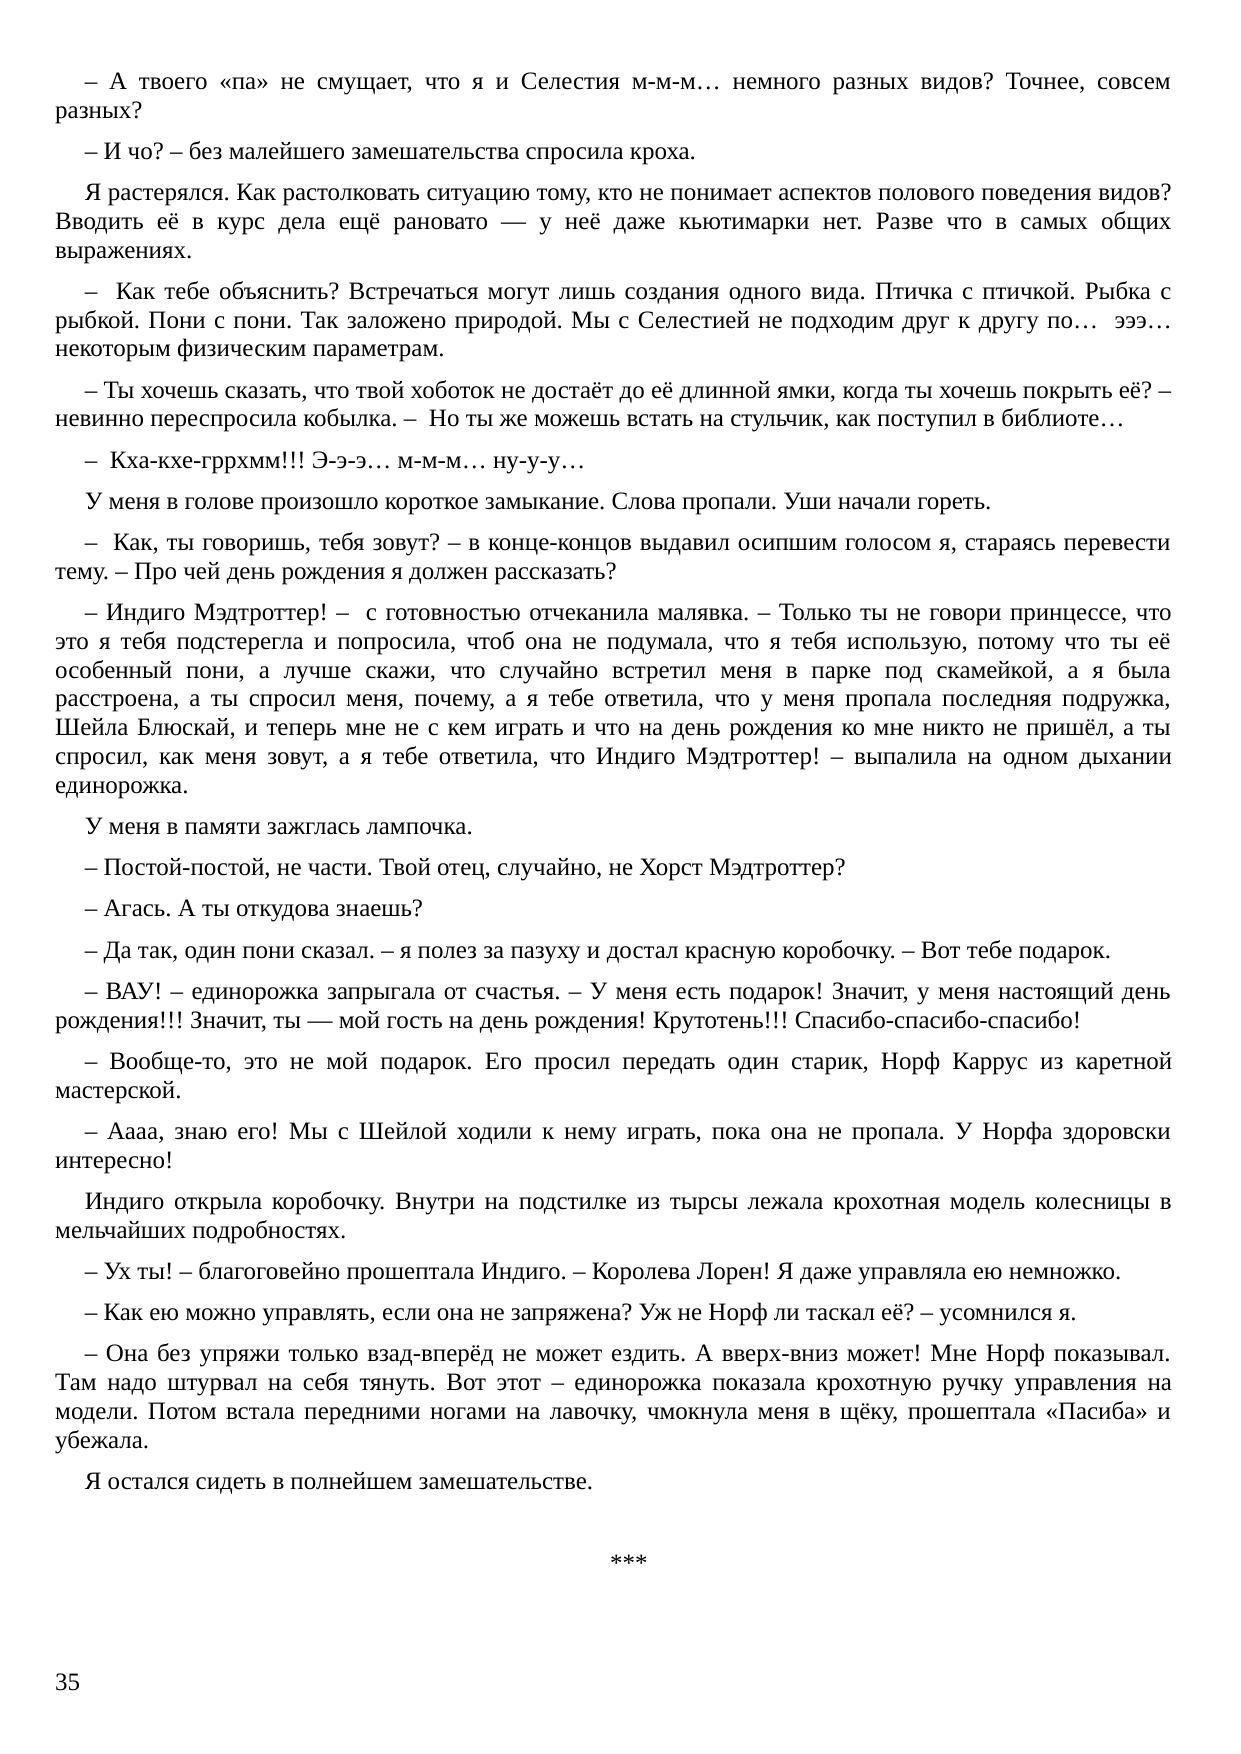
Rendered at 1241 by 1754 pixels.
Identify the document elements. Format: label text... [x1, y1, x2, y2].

text – Кха-кхе-гррхмм!!! Э-э-э… м-м-м… ну-у-у… [55, 445, 1173, 473]
text – Как ею можно управлять, если она не запряжена? Уж не Норф ли таскал её? – усомнился я. [55, 1297, 1173, 1326]
text – Как тебе объяснить? Встречаться могут лишь создания одного вида. Птичка с птичкой. Рыбка с рыбкой. Пони с пони. Так заложено природой. Мы с Селестией не подходим друг к другу по… эээ… некоторым физическим параметрам. [55, 276, 1173, 362]
text – А твоего «па» не смущает, что я и Селестия м-м-м… немного разных видов? Точнее, совсем разных? [55, 66, 1173, 123]
text – Постой-постой, не части. Твой отец, случайно, не Хорст Мэдтроттер? [55, 852, 1173, 881]
text – Ух ты! – благоговейно прошептала Индиго. – Королева Лорен! Я даже управляла ею немножко. [55, 1256, 1173, 1285]
text – Да так, один пони сказал. – я полез за пазуху и достал красную коробочку. – Вот тебе подарок. [55, 935, 1173, 963]
text Я растерялся. Как растолковать ситуацию тому, кто не понимает аспектов полового поведения видов? Вводить её в курс дела ещё рановато — у неё даже кьютимарки нет. Разве что в самых общих выражениях. [55, 177, 1173, 263]
text Я остался сидеть в полнейшем замешательстве. [55, 1466, 1173, 1495]
text У меня в голове произошло короткое замыкание. Слова пропали. Уши начали гореть. [55, 486, 1173, 515]
text *** [55, 1548, 1173, 1577]
text Индиго открыла коробочку. Внутри на подстилке из тырсы лежала крохотная модель колесницы в мельчайших подробностях. [55, 1186, 1173, 1243]
text – Аааа, знаю его! Мы с Шейлой ходили к нему играть, пока она не пропала. У Норфа здоровски интересно! [55, 1116, 1173, 1173]
text – Она без упряжи только взад-вперёд не может ездить. А вверх-вниз может! Мне Норф показывал. Там надо штурвал на себя тянуть. Вот этот – единорожка показала крохотную ручку управления на модели. Потом встала передними ногами на лавочку, чмокнула меня в щёку, прошептала «Пасиба» и убежала. [55, 1338, 1173, 1453]
text У меня в памяти зажглась лампочка. [55, 811, 1173, 840]
text – Ты хочешь сказать, что твой хоботок не достаёт до её длинной ямки, когда ты хочешь покрыть её? – невинно переспросила кобылка. – Но ты же можешь встать на стульчик, как поступил в библиоте… [55, 375, 1173, 432]
text – Вообще-то, это не мой подарок. Его просил передать один старик, Норф Каррус из каретной мастерской. [55, 1046, 1173, 1103]
text – Индиго Мэдтроттер! – с готовностью отчеканила малявка. – Только ты не говори принцессе, что это я тебя подстерегла и попросила, чтоб она не подумала, что я тебя использую, потому что ты её особенный пони, а лучше скажи, что случайно встретил меня в парке под скамейкой, а я была расстроена, а ты спросил меня, почему, а я тебе ответила, что у меня пропала последняя подружка, Шейла Блюскай, и теперь мне не с кем играть и что на день рождения ко мне никто не пришёл, а ты спросил, как меня зовут, а я тебе ответила, что Индиго Мэдтроттер! – выпалила на одном дыхании единорожка. [55, 597, 1173, 798]
text – Агась. А ты откудова знаешь? [55, 893, 1173, 922]
text – ВАУ! – единорожка запрыгала от счастья. – У меня есть подарок! Значит, у меня настоящий день рождения!!! Значит, ты — мой гость на день рождения! Крутотень!!! Спасибо-спасибо-спасибо! [55, 976, 1173, 1033]
text – Как, ты говоришь, тебя зовут? – в конце-концов выдавил осипшим голосом я, стараясь перевести тему. – Про чей день рождения я должен рассказать? [55, 527, 1173, 585]
text – И чо? – без малейшего замешательства спросила кроха. [55, 136, 1173, 165]
